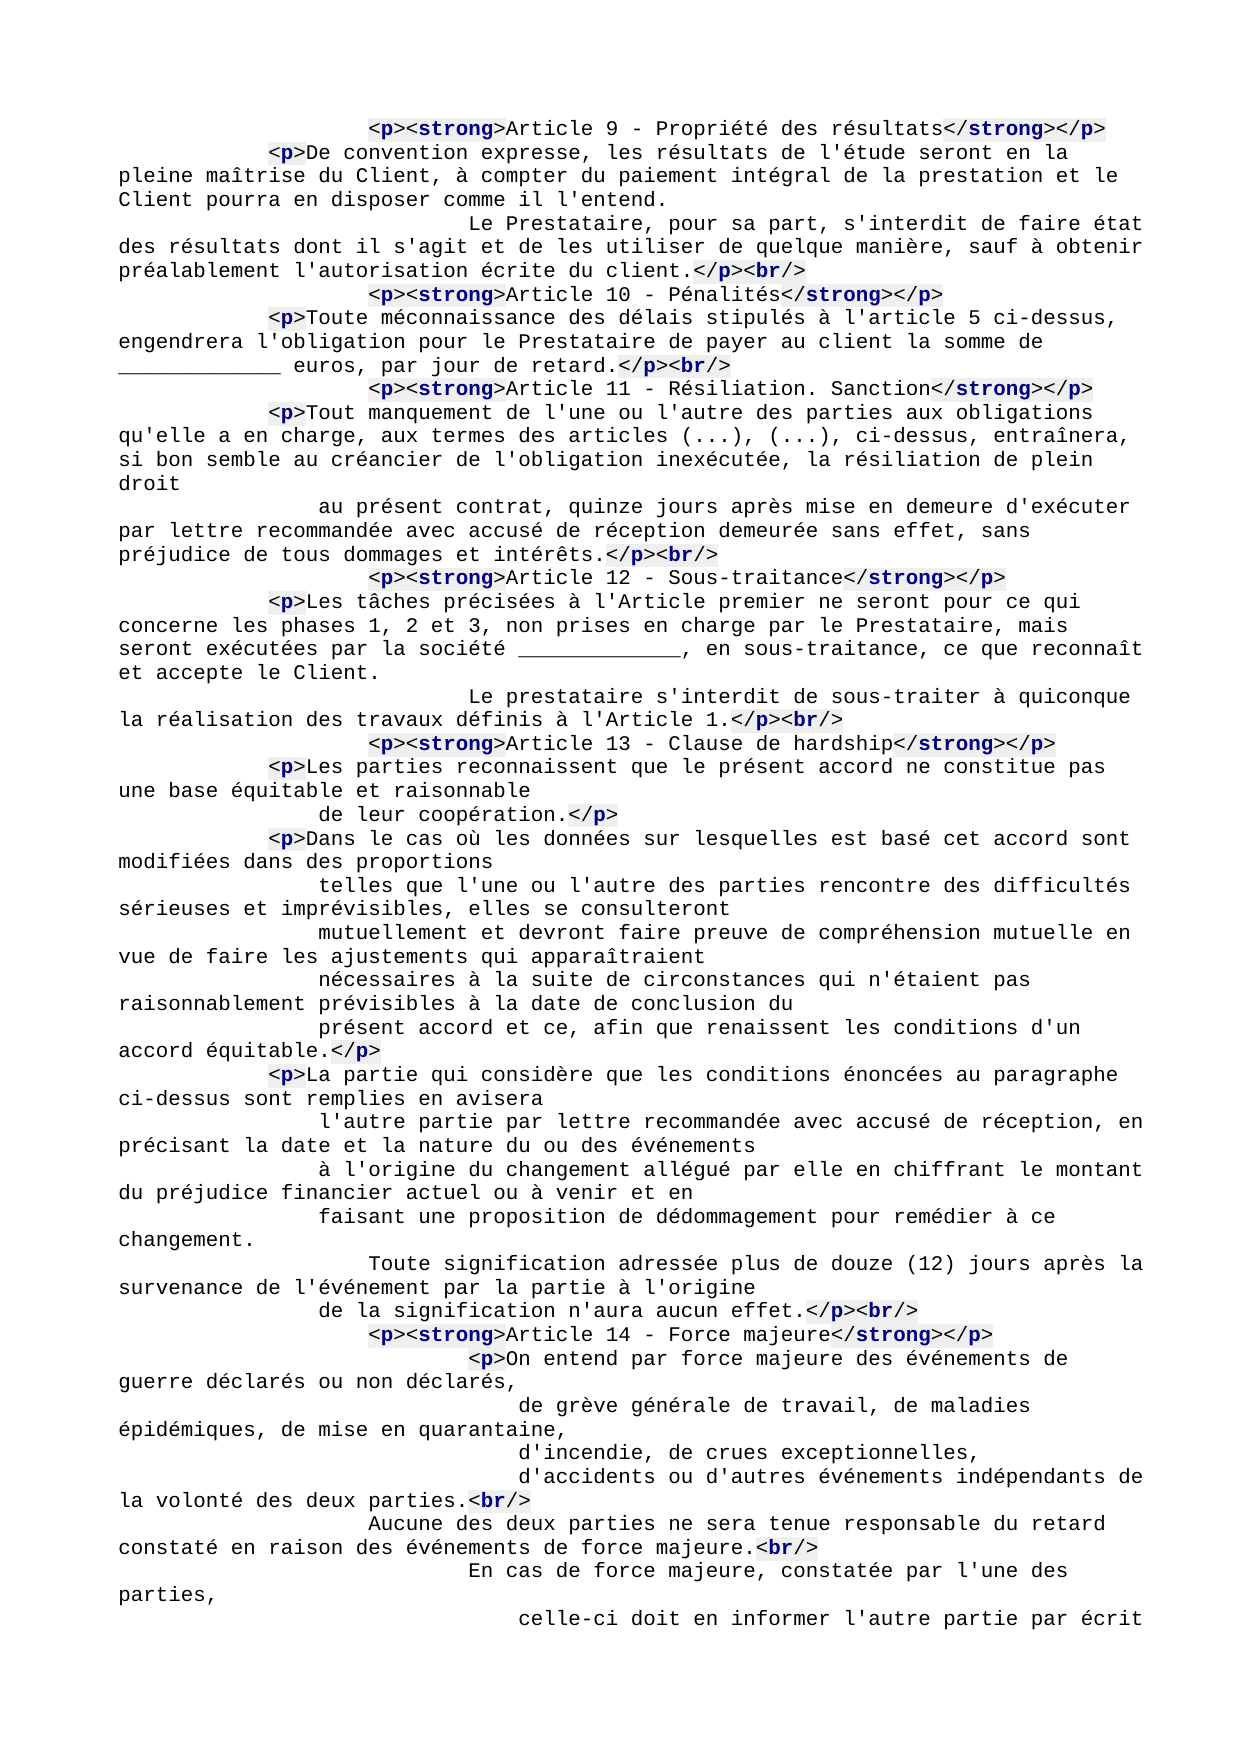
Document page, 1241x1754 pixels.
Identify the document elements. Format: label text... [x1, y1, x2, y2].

text <p>Les parties reconnaissent que le présent accord ne constitue pas une base équitable et raisonnable [118, 757, 1145, 804]
text <p>Toute méconnaissance des délais stipulés à l'article 5 ci-dessus, engendrera l'obligation pour le Prestataire de payer au client la somme de _____________ euros, par jour de retard.</p><br/> [118, 307, 1145, 378]
text <p><strong>Article 14 - Force majeure</strong></p> [118, 1324, 1145, 1348]
text de la signification n'aura aucun effet.</p><br/> [118, 1300, 1145, 1324]
text <p>On entend par force majeure des événements de guerre déclarés ou non déclarés, [118, 1348, 1145, 1395]
text <p>Les tâches précisées à l'Article premier ne seront pour ce qui concerne les phases 1, 2 et 3, non prises en charge par le Prestataire, mais seront exécutées par la société _____________, en sous-traitance, ce que reconnaît et accepte le Client. [118, 591, 1145, 686]
text au présent contrat, quinze jours après mise en demeure d'exécuter par lettre recommandée avec accusé de réception demeurée sans effet, sans préjudice de tous dommages et intérêts.</p><br/> [118, 496, 1145, 567]
text <p><strong>Article 10 - Pénalités</strong></p> [118, 284, 1145, 307]
text présent accord et ce, afin que renaissent les conditions d'un accord équitable.</p> [118, 1017, 1145, 1064]
text Toute signification adressée plus de douze (12) jours après la survenance de l'événement par la partie à l'origine [118, 1253, 1145, 1300]
text En cas de force majeure, constatée par l'une des parties, [118, 1561, 1145, 1608]
text <p>Tout manquement de l'une ou l'autre des parties aux obligations qu'elle a en charge, aux termes des articles (...), (...), ci-dessus, entraînera, si bon semble au créancier de l'obligation inexécutée, la résiliation de plein droit [118, 402, 1145, 496]
text d'incendie, de crues exceptionnelles, [118, 1442, 1145, 1466]
text Le prestataire s'interdit de sous-traiter à quiconque la réalisation des travaux définis à l'Article 1.</p><br/> [118, 686, 1145, 733]
text <p><strong>Article 13 - Clause de hardship</strong></p> [118, 733, 1145, 757]
text de leur coopération.</p> [118, 804, 1145, 827]
text nécessaires à la suite de circonstances qui n'étaient pas raisonnablement prévisibles à la date de conclusion du [118, 969, 1145, 1017]
text à l'origine du changement allégué par elle en chiffrant le montant du préjudice financier actuel ou à venir et en [118, 1158, 1145, 1206]
text <p>De convention expresse, les résultats de l'étude seront en la pleine maîtrise du Client, à compter du paiement intégral de la prestation et le Client pourra en disposer comme il l'entend. [118, 142, 1145, 213]
text faisant une proposition de dédommagement pour remédier à ce changement. [118, 1206, 1145, 1253]
text <p>Dans le cas où les données sur lesquelles est basé cet accord sont modifiées dans des proportions [118, 827, 1145, 875]
text Le Prestataire, pour sa part, s'interdit de faire état des résultats dont il s'agit et de les utiliser de quelque manière, sauf à obtenir préalablement l'autorisation écrite du client.</p><br/> [118, 213, 1145, 284]
text <p>La partie qui considère que les conditions énoncées au paragraphe ci-dessus sont remplies en avisera [118, 1064, 1145, 1111]
text telles que l'une ou l'autre des parties rencontre des difficultés sérieuses et imprévisibles, elles se consulteront [118, 875, 1145, 922]
text Aucune des deux parties ne sera tenue responsable du retard constaté en raison des événements de force majeure.<br/> [118, 1513, 1145, 1561]
text <p><strong>Article 12 - Sous-traitance</strong></p> [118, 567, 1145, 591]
text <p><strong>Article 11 - Résiliation. Sanction</strong></p> [118, 378, 1145, 402]
text <p><strong>Article 9 - Propriété des résultats</strong></p> [118, 118, 1145, 142]
text mutuellement et devront faire preuve de compréhension mutuelle en vue de faire les ajustements qui apparaîtraient [118, 922, 1145, 969]
text celle-ci doit en informer l'autre partie par écrit [118, 1608, 1145, 1631]
text l'autre partie par lettre recommandée avec accusé de réception, en précisant la date et la nature du ou des événements [118, 1111, 1145, 1158]
text de grève générale de travail, de maladies épidémiques, de mise en quarantaine, [118, 1395, 1145, 1442]
text d'accidents ou d'autres événements indépendants de la volonté des deux parties.<br/> [118, 1466, 1145, 1513]
